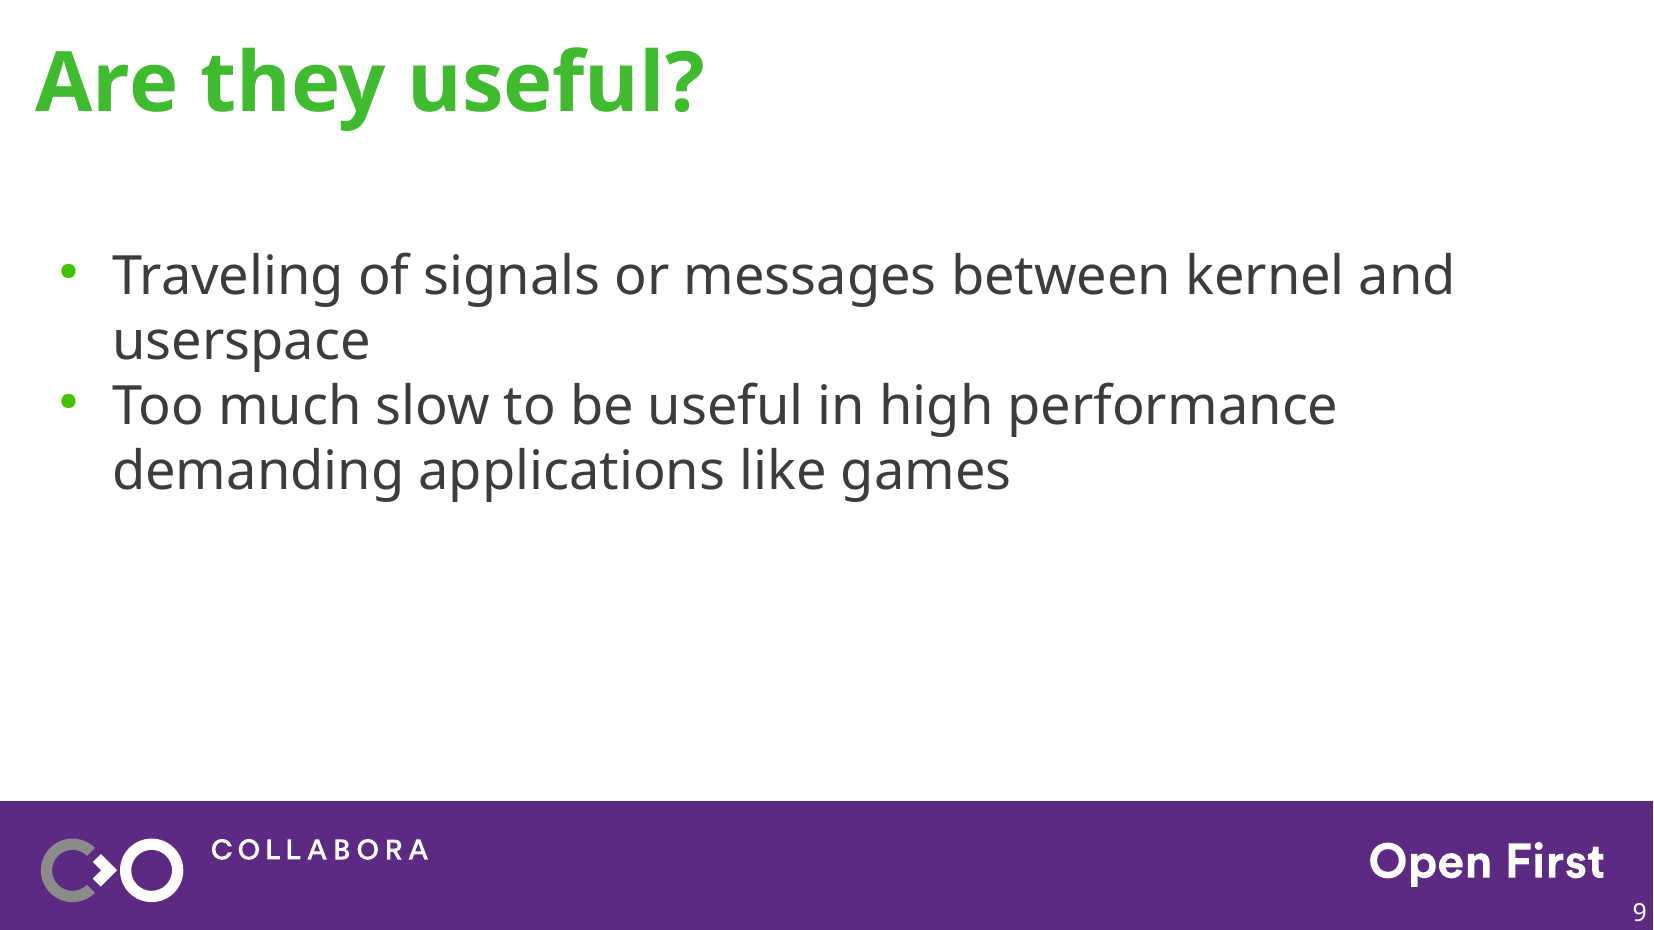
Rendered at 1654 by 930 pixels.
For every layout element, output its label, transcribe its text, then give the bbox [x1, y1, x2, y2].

title Are they useful? [35, 28, 1608, 192]
list Traveling of signals or messages between kernel and userspace Too much slow to be useful in high performance demanding applications like games [41, 240, 1613, 804]
